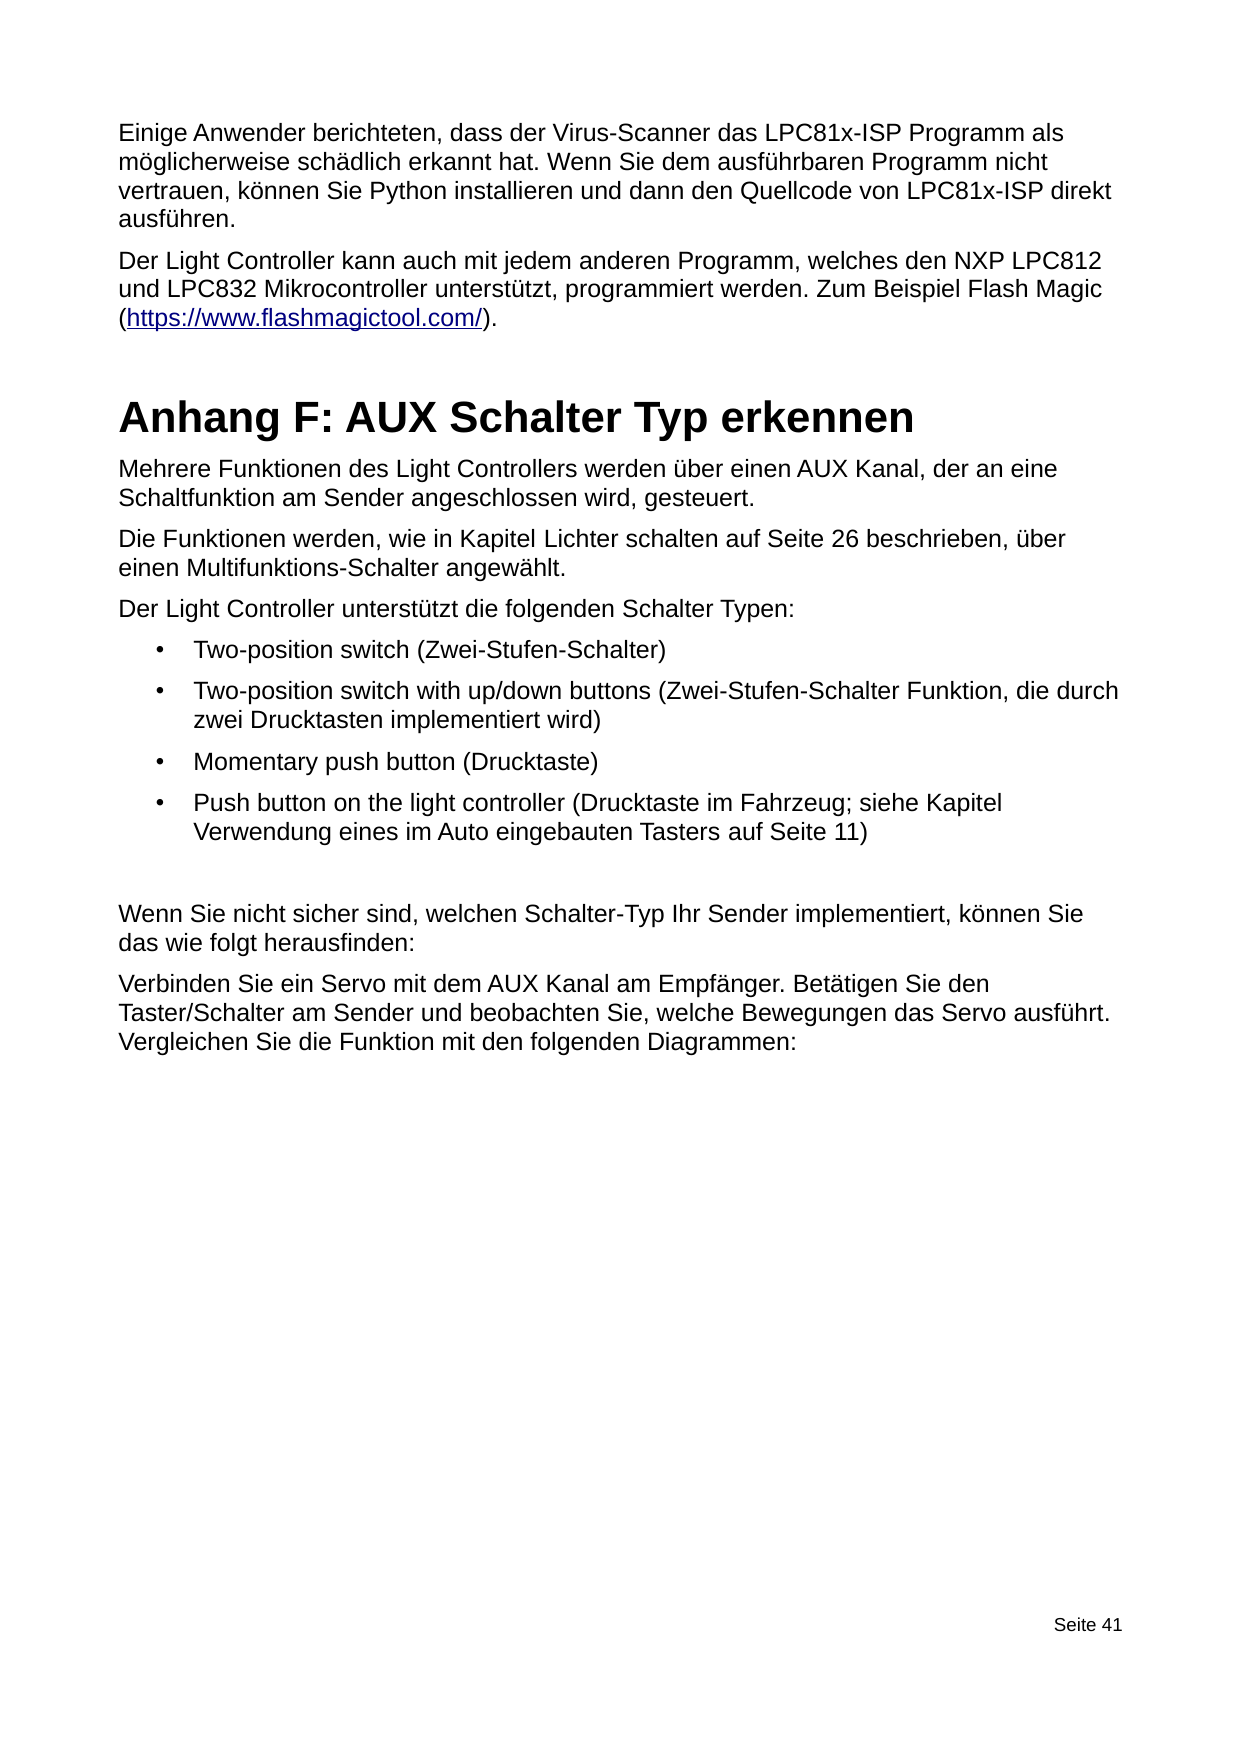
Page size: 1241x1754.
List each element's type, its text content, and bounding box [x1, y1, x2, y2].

text Der Light Controller unterstützt die folgenden Schalter Typen: [118, 594, 1122, 622]
text Der Light Controller kann auch mit jedem anderen Programm, welches den NXP LPC812 und LPC832 Mikrocontroller unterstützt, programmiert werden. Zum Beispiel Flash Magic (https://www.flashmagictool.com/). [118, 246, 1122, 332]
text Einige Anwender berichteten, dass der Virus-Scanner das LPC81x-ISP Programm als möglicherweise schädlich erkannt hat. Wenn Sie dem ausführbaren Programm nicht vertrauen, können Sie Python installieren und dann den Quellcode von LPC81x-ISP direkt ausführen. [118, 118, 1122, 233]
subtitle Anhang F: AUX Schalter Typ erkennen [118, 392, 1122, 442]
text Wenn Sie nicht sicher sind, welchen Schalter-Typ Ihr Sender implementiert, können Sie das wie folgt herausfinden: [118, 899, 1122, 957]
text Die Funktionen werden, wie in Kapitel Lichter schalten auf Seite 26 beschrieben, über einen Multifunktions-Schalter angewählt. [118, 524, 1122, 581]
text Verbinden Sie ein Servo mit dem AUX Kanal am Empfänger. Betätigen Sie den Taster/Schalter am Sender und beobachten Sie, welche Bewegungen das Servo ausführt. Vergleichen Sie die Funktion mit den folgenden Diagrammen: [118, 969, 1122, 1055]
text Mehrere Funktionen des Light Controllers werden über einen AUX Kanal, der an eine Schaltfunktion am Sender angeschlossen wird, gesteuert. [118, 454, 1122, 511]
list Push button on the light controller (Drucktaste im Fahrzeug; siehe Kapitel Verwendung eines im Auto eingebauten Tasters auf Seite 11) [156, 788, 1122, 845]
list Two-position switch (Zwei-Stufen-Schalter) [156, 635, 1122, 664]
list Two-position switch with up/down buttons (Zwei-Stufen-Schalter Funktion, die durch zwei Drucktasten implementiert wird) [156, 676, 1122, 734]
list Momentary push button (Drucktaste) [156, 746, 1122, 775]
